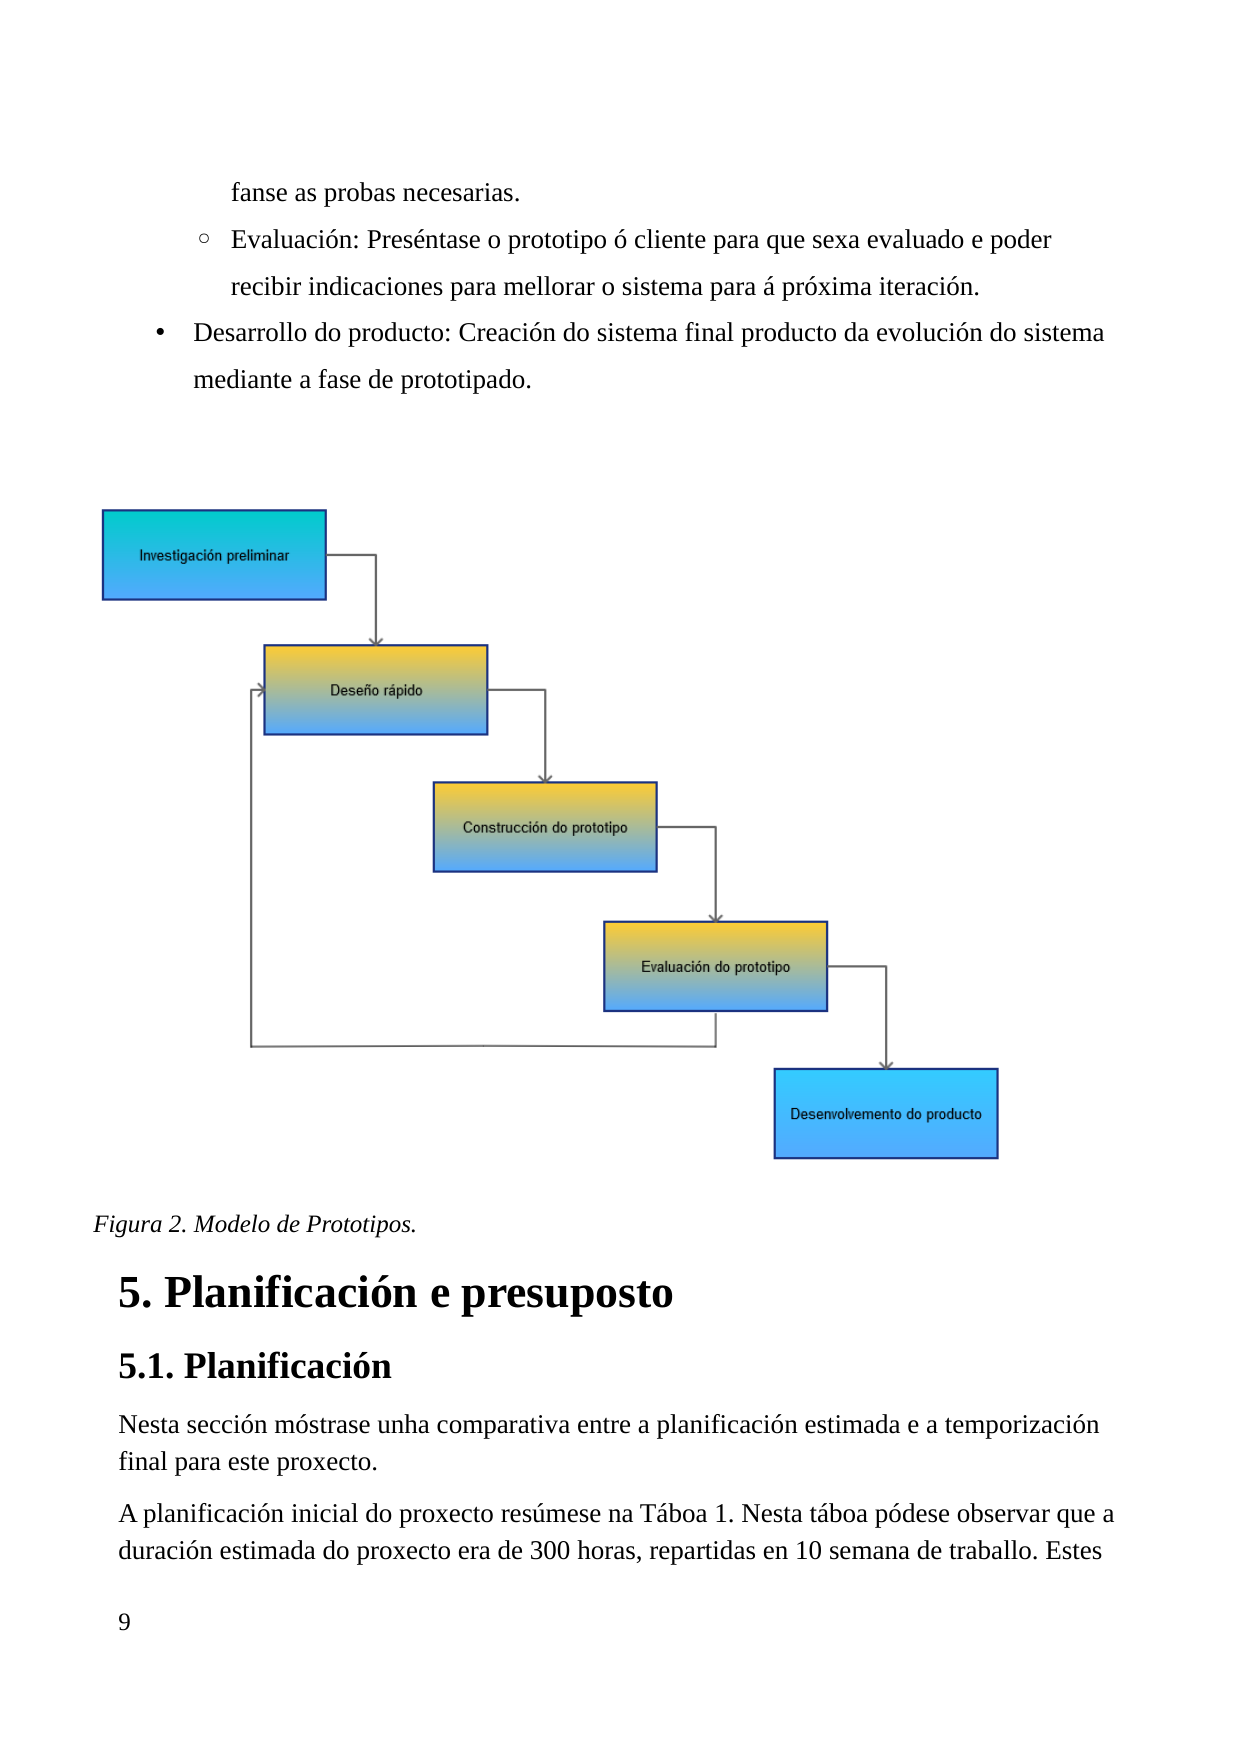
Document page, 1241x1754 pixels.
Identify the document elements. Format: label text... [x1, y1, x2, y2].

list Evaluación: Preséntase o prototipo ó cliente para que sexa evaluado e poder recibir indicaciones para mellorar o sistema para á próxima iteración. [193, 223, 1122, 301]
text 5.1. Planificación [118, 1343, 1122, 1386]
text Nesta sección móstrase unha comparativa entre a planificación estimada e a temporización final para este proxecto. [118, 1408, 1122, 1476]
text A planificación inicial do proxecto resúmese na Táboa 1. Nesta táboa pódese observar que a duración estimada do proxecto era de 300 horas, repartidas en 10 semana de traballo. Estes [118, 1497, 1122, 1566]
text Figura 2. Modelo de Prototipos. [93, 1195, 1059, 1238]
list Desarrollo do producto: Creación do sistema final producto da evolución do sistema mediante a fase de prototipado. [156, 316, 1122, 394]
picture [93, 458, 1060, 1195]
text 5. Planificación e presuposto [93, 410, 1122, 1317]
list fanse as probas necesarias. [193, 176, 1122, 207]
